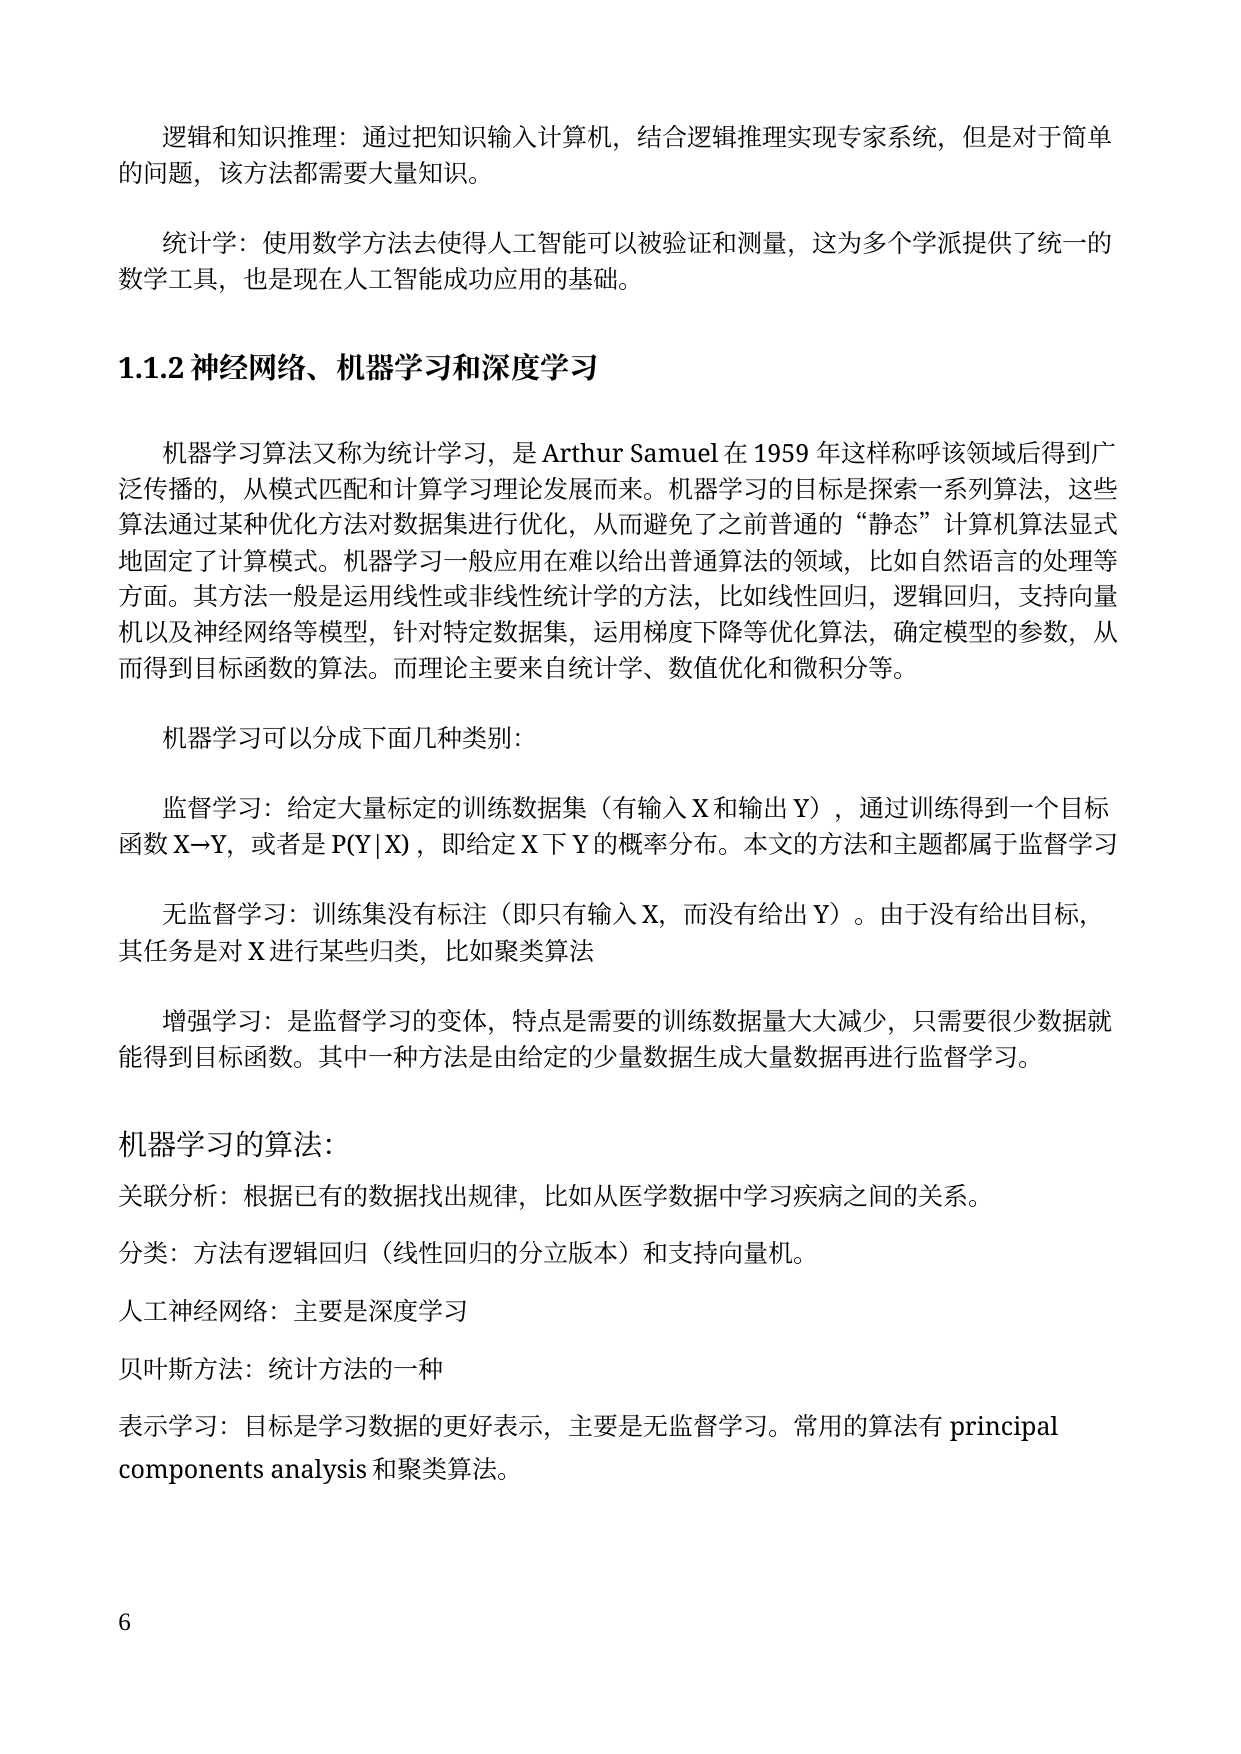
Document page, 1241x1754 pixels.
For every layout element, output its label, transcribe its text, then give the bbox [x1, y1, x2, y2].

text 表示学习：目标是学习数据的更好表示，主要是无监督学习。常用的算法有 principal components analysis和聚类算法。 [118, 1407, 1122, 1486]
text 贝叶斯方法：统计方法的一种 [118, 1349, 1122, 1385]
text 关联分析：根据已有的数据找出规律，比如从医学数据中学习疾病之间的关系。 [118, 1176, 1122, 1212]
text 增强学习：是监督学习的变体，特点是需要的训练数据量大大减少，只需要很少数据就能得到目标函数。其中一种方法是由给定的少量数据生成大量数据再进行监督学习。 [118, 1001, 1122, 1073]
text 分类：方法有逻辑回归（线性回归的分立版本）和支持向量机。 [118, 1234, 1122, 1270]
subtitle 机器学习的算法： [118, 1122, 1122, 1164]
text 统计学：使用数学方法去使得人工智能可以被验证和测量，这为多个学派提供了统一的数学工具，也是现在人工智能成功应用的基础。 [118, 224, 1122, 296]
text 无监督学习：训练集没有标注（即只有输入X，而没有给出Y）。由于没有给出目标，其任务是对X进行某些归类，比如聚类算法 [118, 895, 1122, 967]
text 监督学习：给定大量标定的训练数据集（有输入X和输出Y），通过训练得到一个目标函数X→Y，或者是P(Y|X) ，即给定X下Y的概率分布。本文的方法和主题都属于监督学习 [118, 789, 1122, 861]
text 机器学习算法又称为统计学习，是Arthur Samuel在1959 年这样称呼该领域后得到广泛传播的，从模式匹配和计算学习理论发展而来。机器学习的目标是探索一系列算法，这些算法通过某种优化方法对数据集进行优化，从而避免了之前普通的“静态”计算机算法显式地固定了计算模式。机器学习一般应用在难以给出普通算法的领域，比如自然语言的处理等方面。其方法一般是运用线性或非线性统计学的方法，比如线性回归，逻辑回归，支持向量机以及神经网络等模型，针对特定数据集，运用梯度下降等优化算法，确定模型的参数，从而得到目标函数的算法。而理论主要来自统计学、数值优化和微积分等。 [118, 433, 1122, 685]
subtitle 1.1.2神经网络、机器学习和深度学习 [118, 344, 1122, 387]
text 机器学习可以分成下面几种类别： [118, 719, 1122, 755]
text 逻辑和知识推理：通过把知识输入计算机，结合逻辑推理实现专家系统，但是对于简单的问题，该方法都需要大量知识。 [118, 118, 1122, 190]
text 人工神经网络：主要是深度学习 [118, 1292, 1122, 1327]
